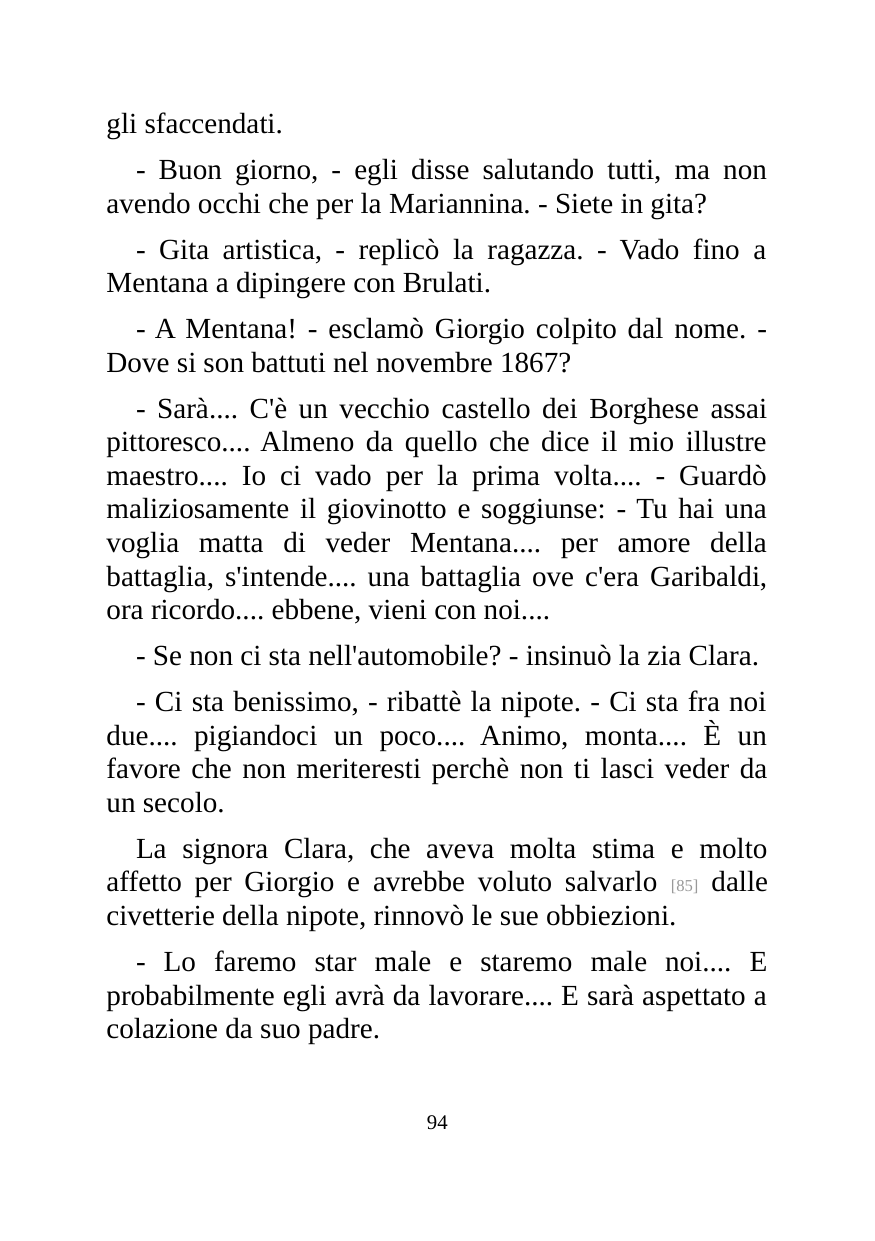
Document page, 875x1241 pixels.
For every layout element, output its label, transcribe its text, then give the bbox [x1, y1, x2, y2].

text - Gita artistica, - replicò la ragazza. - Vado fino a Mentana a dipingere con Brulati. [106, 232, 768, 299]
text - Se non ci sta nell'automobile? - insinuò la zia Clara. [106, 638, 768, 672]
text - Ci sta benissimo, - ribattè la nipote. - Ci sta fra noi due.... pigiandoci un poco.... Animo, monta.... È un favore che non meriteresti perchè non ti lasci veder da un secolo. [106, 684, 768, 818]
text La signora Clara, che aveva molta stima e molto affetto per Giorgio e avrebbe voluto salvarlo [85] dalle civetterie della nipote, rinnovò le sue obbiezioni. [106, 831, 768, 932]
text - Lo faremo star male e staremo male noi.... E probabilmente egli avrà da lavorare.... E sarà aspettato a colazione da suo padre. [106, 944, 768, 1045]
text - Sarà.... C'è un vecchio castello dei Borghese assai pittoresco.... Almeno da quello che dice il mio illustre maestro.... Io ci vado per la prima volta.... - Guardò maliziosamente il giovinotto e soggiunse: - Tu hai una voglia matta di veder Mentana.... per amore della battaglia, s'intende.... una battaglia ove c'era Garibaldi, ora ricordo.... ebbene, vieni con noi.... [106, 391, 768, 626]
text gli sfaccendati. [106, 106, 768, 140]
text - Buon giorno, - egli disse salutando tutti, ma non avendo occhi che per la Mariannina. - Siete in gita? [106, 152, 768, 219]
text - A Mentana! - esclamò Giorgio colpito dal nome. - Dove si son battuti nel novembre 1867? [106, 311, 768, 378]
